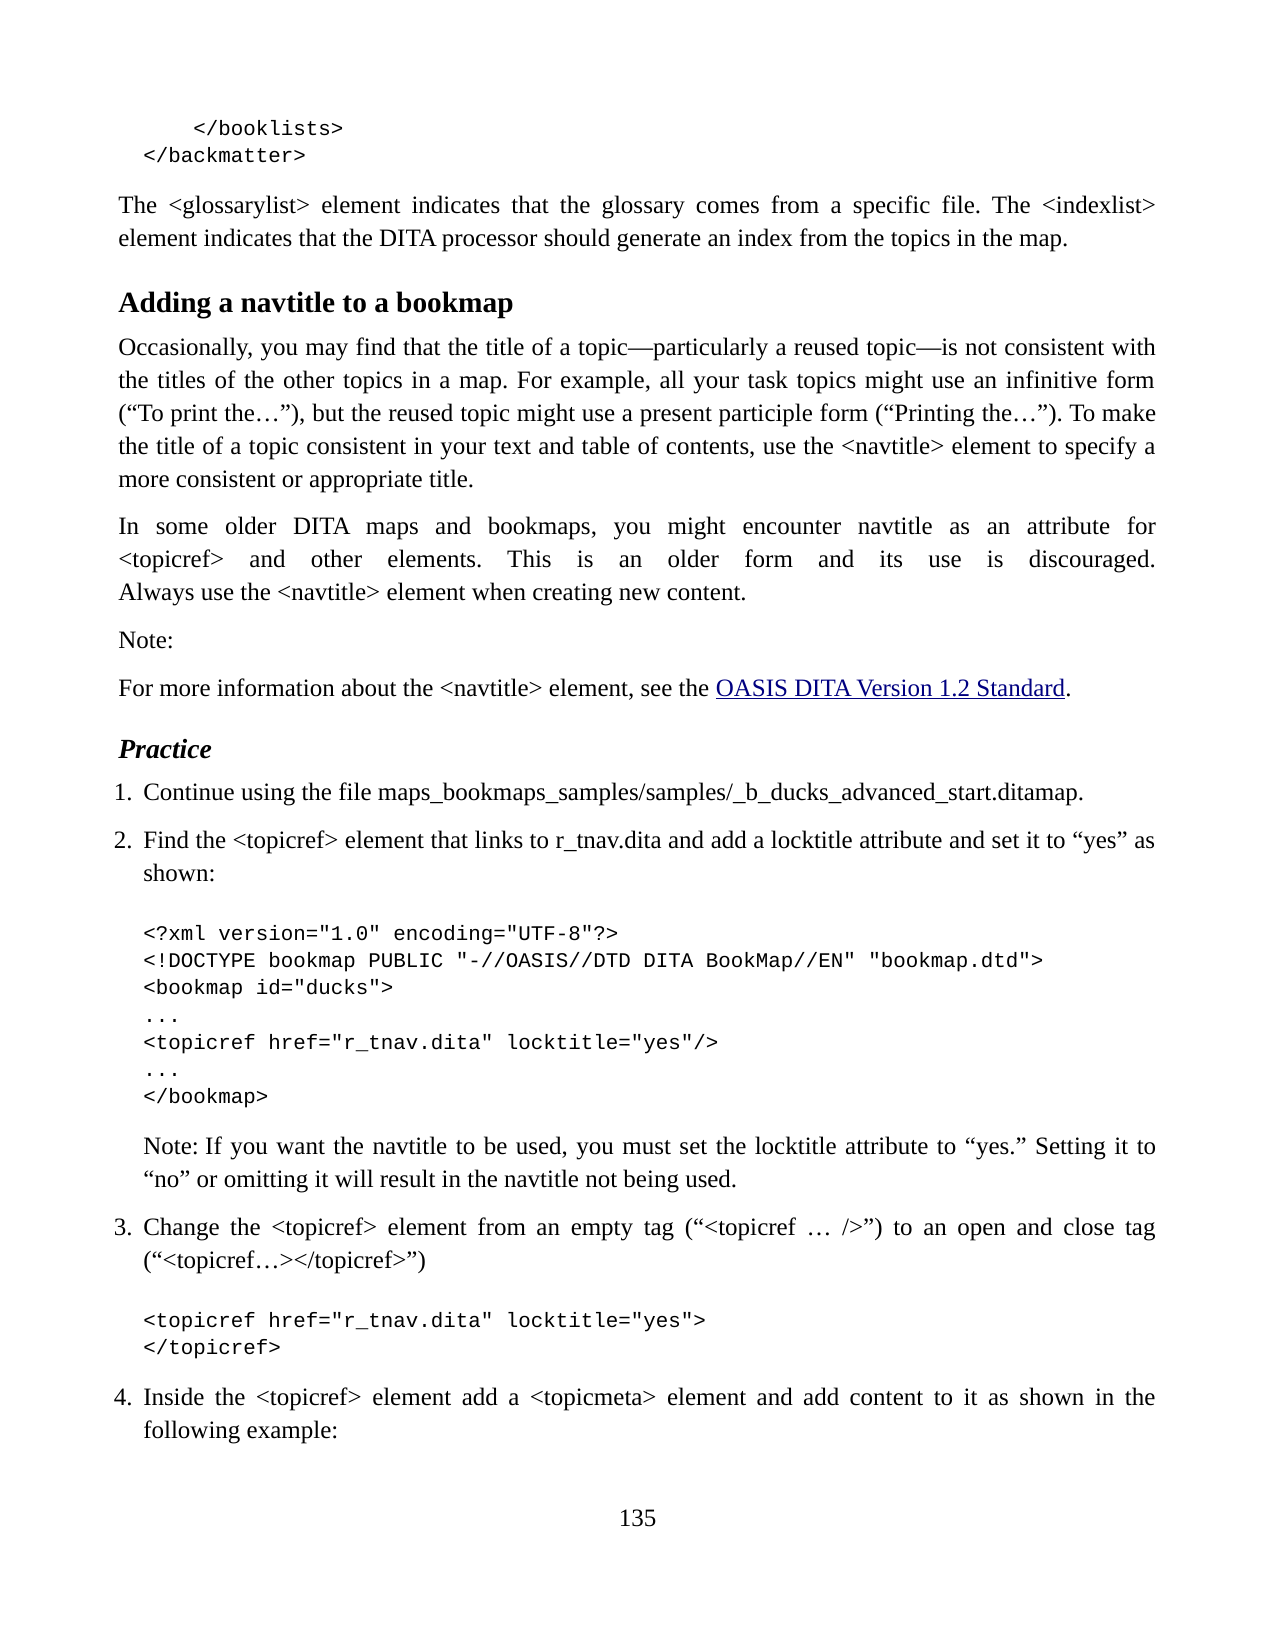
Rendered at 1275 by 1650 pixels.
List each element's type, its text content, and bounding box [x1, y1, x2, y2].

subtitle Practice [118, 733, 1157, 764]
text The <glossarylist> element indicates that the glossary comes from a specific file. The <indexlist> element indicates that the DITA processor should generate an index from the topics in the map. [118, 190, 1157, 252]
list Inside the <topicref> element add a <topicmeta> element and add content to it as shown in the following example: [118, 1382, 1157, 1444]
text For more information about the <navtitle> element, see the OASIS DITA Version 1.2 Standard. [118, 673, 1157, 701]
list <topicref href="r_tnav.dita" locktitle="yes"> </topicref> [118, 1310, 1157, 1361]
text In some older DITA maps and bookmaps, you might encounter navtitle as an attribute for <topicref> and other elements. This is an older form and its use is discouraged. Always use the <navtitle> element when creating new content. [118, 511, 1157, 606]
text Note: [118, 625, 1157, 654]
list Change the <topicref> element from an empty tag (“<topicref … />”) to an open and close tag (“<topicref…></topicref>”) [118, 1212, 1157, 1273]
subtitle Adding a navtitle to a bookmap [118, 285, 1157, 319]
list Note: If you want the navtitle to be used, you must set the locktitle attribute to “yes.” Setting it to “no” or omitting it will result in the navtitle not being used. [118, 1131, 1157, 1193]
list </booklists> </backmatter> [118, 118, 1157, 169]
list Continue using the file maps_bookmaps_samples/samples/_b_ducks_advanced_start.ditamap. [118, 777, 1157, 806]
list <?xml version="1.0" encoding="UTF-8"?> <!DOCTYPE bookmap PUBLIC "-//OASIS//DTD DITA BookMap//EN" "bookmap.dtd"> <bookmap id="ducks"> ... <topicref href="r_tnav.dita" locktitle="yes"/> ... </bookmap> [118, 923, 1157, 1110]
list Find the <topicref> element that links to r_tnav.dita and add a locktitle attribute and set it to “yes” as shown: [118, 825, 1157, 886]
text Occasionally, you may find that the title of a topic—particularly a reused topic—is not consistent with the titles of the other topics in a map. For example, all your task topics might use an infinitive form (“To print the…”), but the reused topic might use a present participle form (“Printing the…”). To make the title of a topic consistent in your text and table of contents, use the <navtitle> element to specify a more consistent or appropriate title. [118, 332, 1157, 492]
